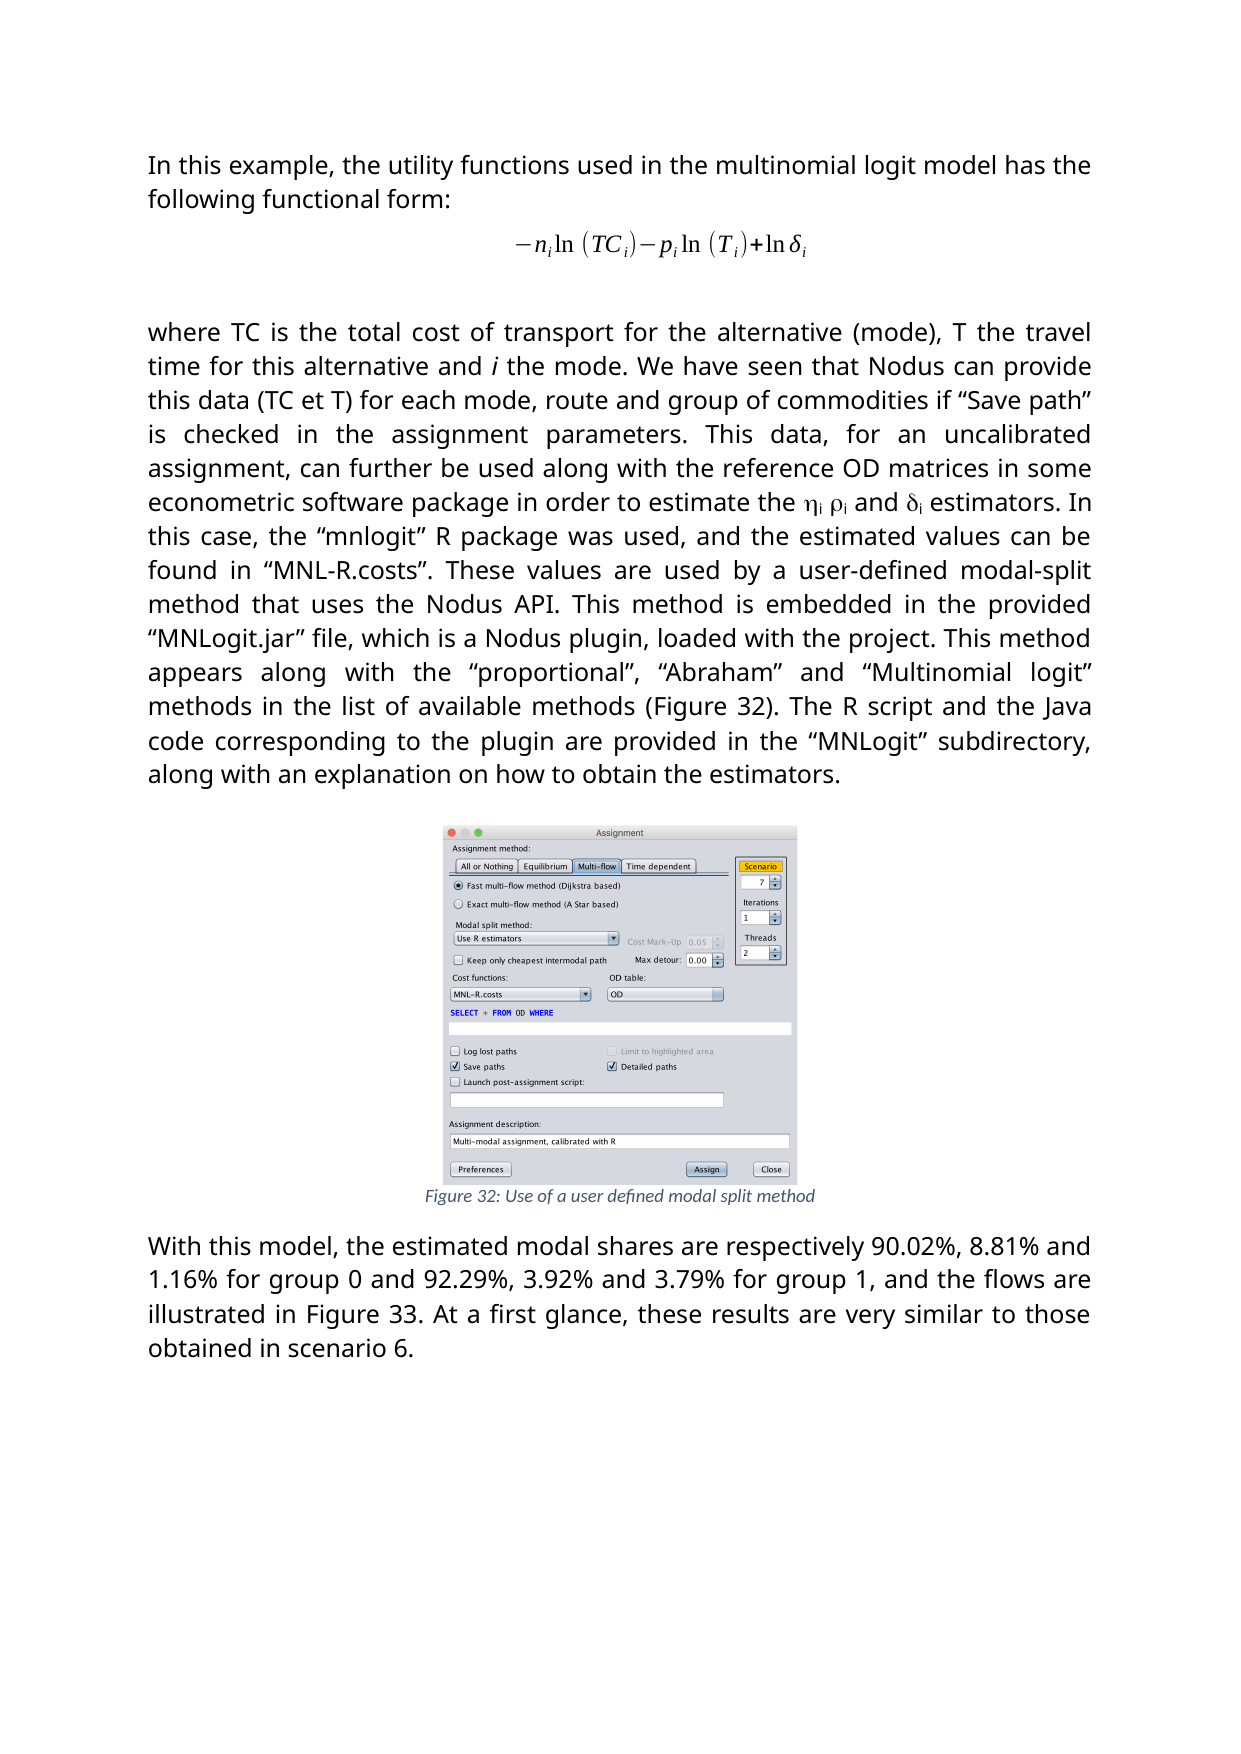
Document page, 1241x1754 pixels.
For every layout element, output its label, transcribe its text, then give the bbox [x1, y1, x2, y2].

text With this model, the estimated modal shares are respectively 90.02%, 8.81% and 1.16% for group 0 and 92.29%, 3.92% and 3.79% for group 1, and the flows are illustrated in Figure 33. At a first glance, these results are very similar to those obtained in scenario 6. [148, 1228, 1093, 1364]
text In this example, the utility functions used in the multinomial logit model has the following functional form: [148, 148, 1093, 216]
text where TC is the total cost of transport for the alternative (mode), T the travel time for this alternative and i the mode. We have seen that Nodus can provide this data (TC et T) for each mode, route and group of commodities if “Save path” is checked in the assignment parameters. This data, for an uncalibrated assignment, can further be used along with the reference OD matrices in some econometric software package in order to estimate the i i and i estimators. In this case, the “mnlogit” R package was used, and the estimated values can be found in “MNL-R.costs”. These values are used by a user-defined modal-split method that uses the Nodus API. This method is embedded in the provided “MNLogit.jar” file, which is a Nodus plugin, loaded with the project. This method appears along with the “proportional”, “Abraham” and “Multinomial logit” methods in the list of available methods (Figure 32). The R script and the Java code corresponding to the plugin are provided in the “MNLogit” subdirectory, along with an explanation on how to obtain the estimators. [148, 314, 1093, 791]
text Figure 32: Use of a user defined modal split method [148, 1184, 1093, 1207]
picture [442, 825, 798, 1185]
